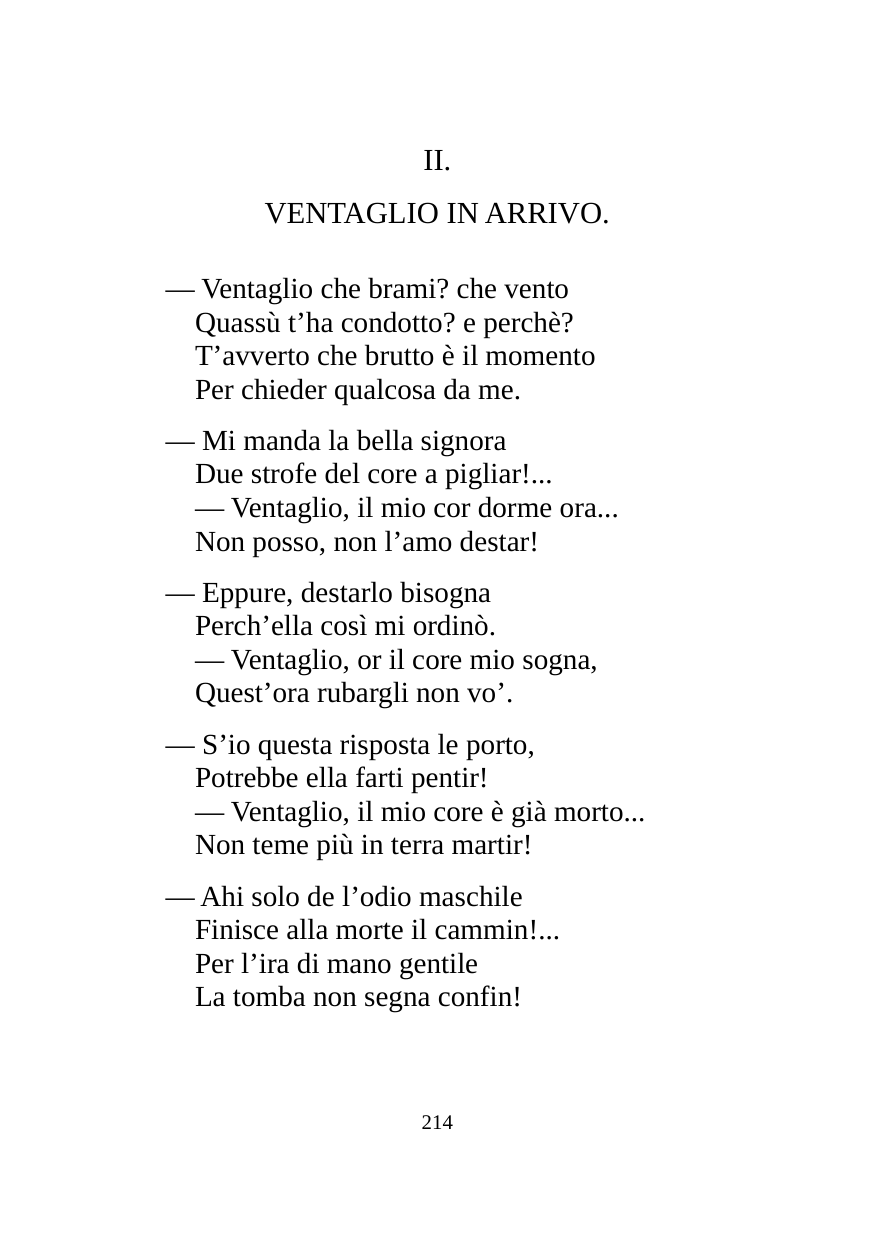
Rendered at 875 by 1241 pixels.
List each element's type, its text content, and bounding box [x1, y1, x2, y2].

text — Ahi solo de l’odio maschile Finisce alla morte il cammin!... Per l’ira di mano gentile La tomba non segna confin! [165, 879, 768, 1013]
subtitle II. VENTAGLIO IN ARRIVO. [106, 142, 768, 230]
text — S’io questa risposta le porto, Potrebbe ella farti pentir! — Ventaglio, il mio core è già morto... Non teme più in terra martir! [165, 727, 768, 861]
text — Ventaglio che brami? che vento Quassù t’ha condotto? e perchè? T’avverto che brutto è il momento Per chieder qualcosa da me. [165, 271, 768, 405]
text — Eppure, destarlo bisogna Perch’ella così mi ordinò. — Ventaglio, or il core mio sogna, Quest’ora rubargli non vo’. [165, 575, 768, 709]
text — Mi manda la bella signora Due strofe del core a pigliar!... — Ventaglio, il mio cor dorme ora... Non posso, non l’amo destar! [165, 423, 768, 557]
